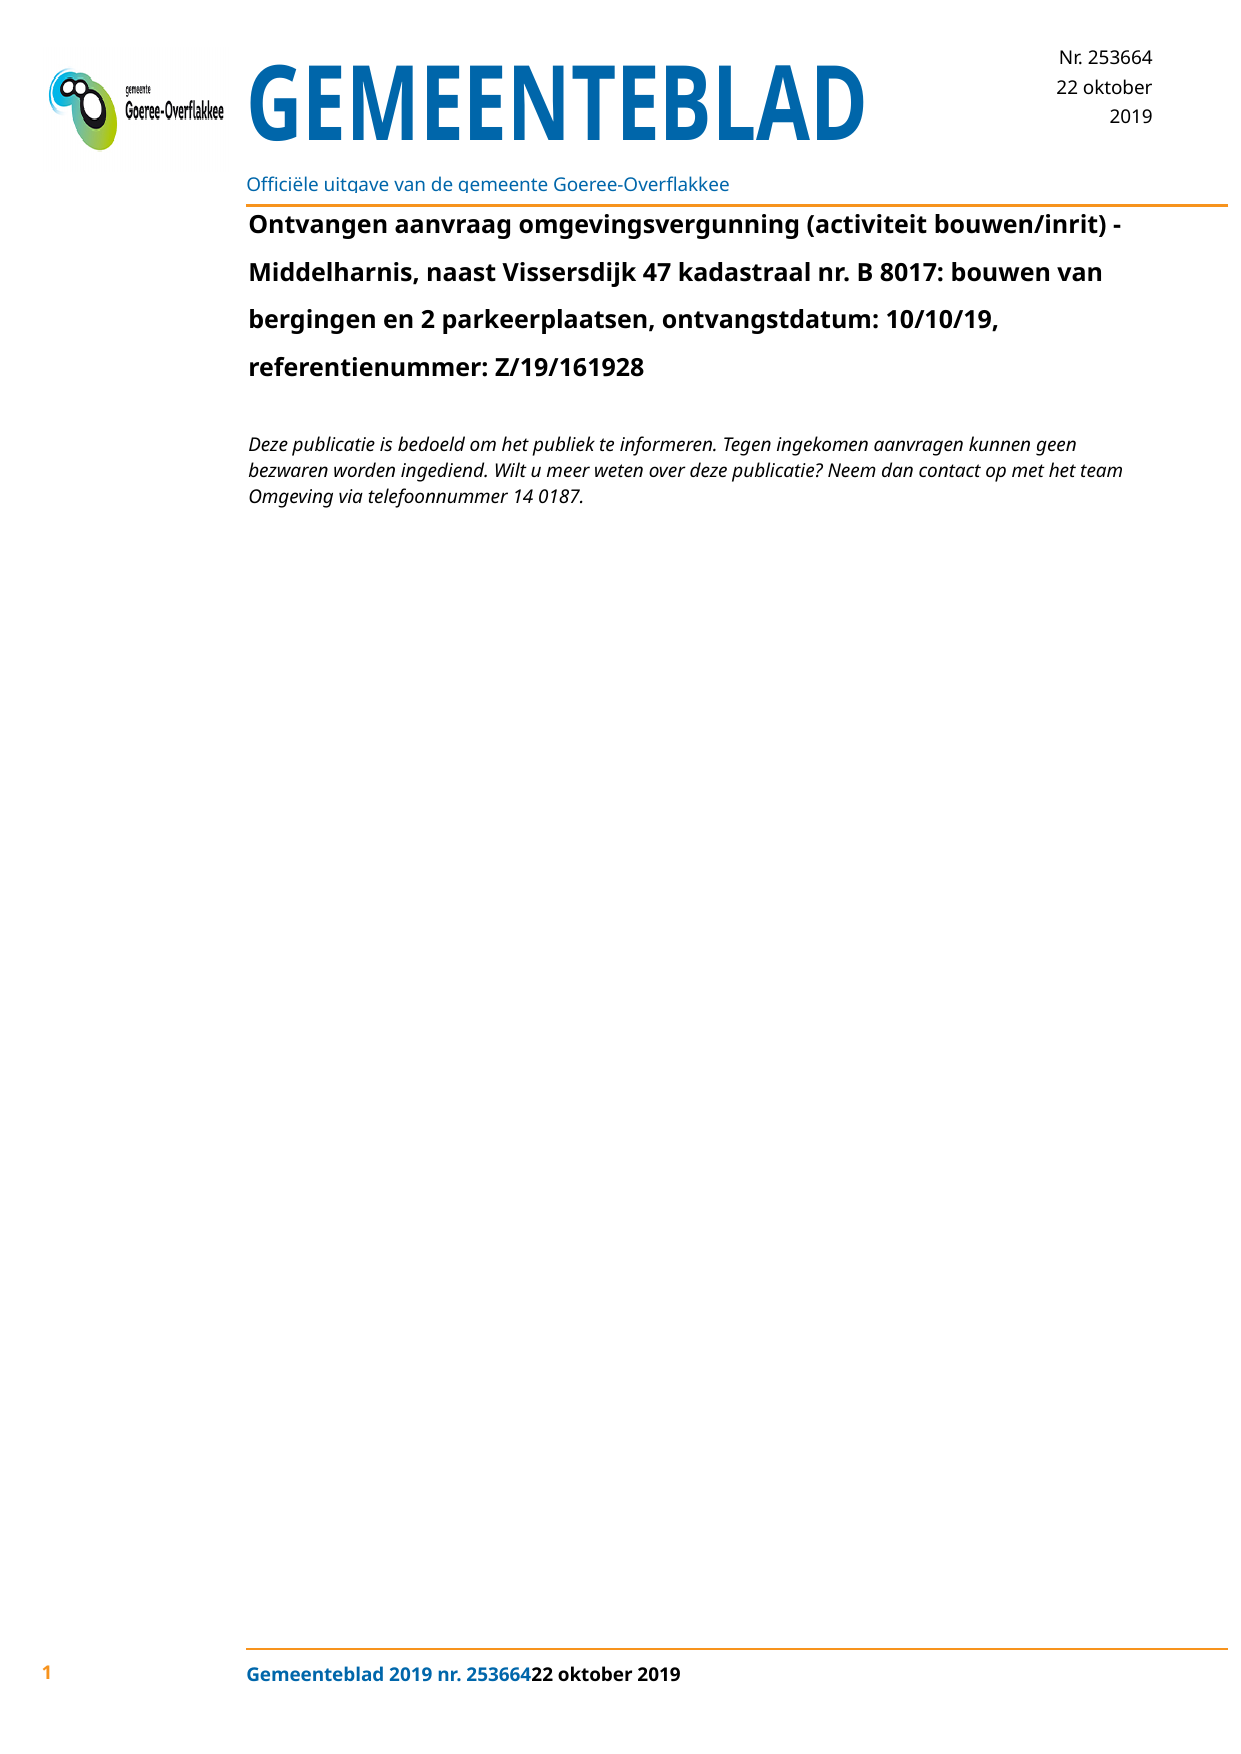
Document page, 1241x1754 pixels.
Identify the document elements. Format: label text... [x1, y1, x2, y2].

text Deze publicatie is bedoeld om het publiek te informeren. Tegen ingekomen aanvragen kunnen geen bezwaren worden ingediend. Wilt u meer weten over deze publicatie? Neem dan contact op met het team Omgeving via telefoonnummer 14 0187. [248, 431, 1152, 508]
picture [41, 47, 231, 172]
text Ontvangen aanvraag omgevingsvergunning (activiteit bouwen/inrit) - Middelharnis, naast Vissersdijk 47 kadastraal nr. B 8017: bouwen van bergingen en 2 parkeerplaatsen, ontvangstdatum: 10/10/19, referentienummer: Z/19/161928 [248, 207, 1152, 384]
